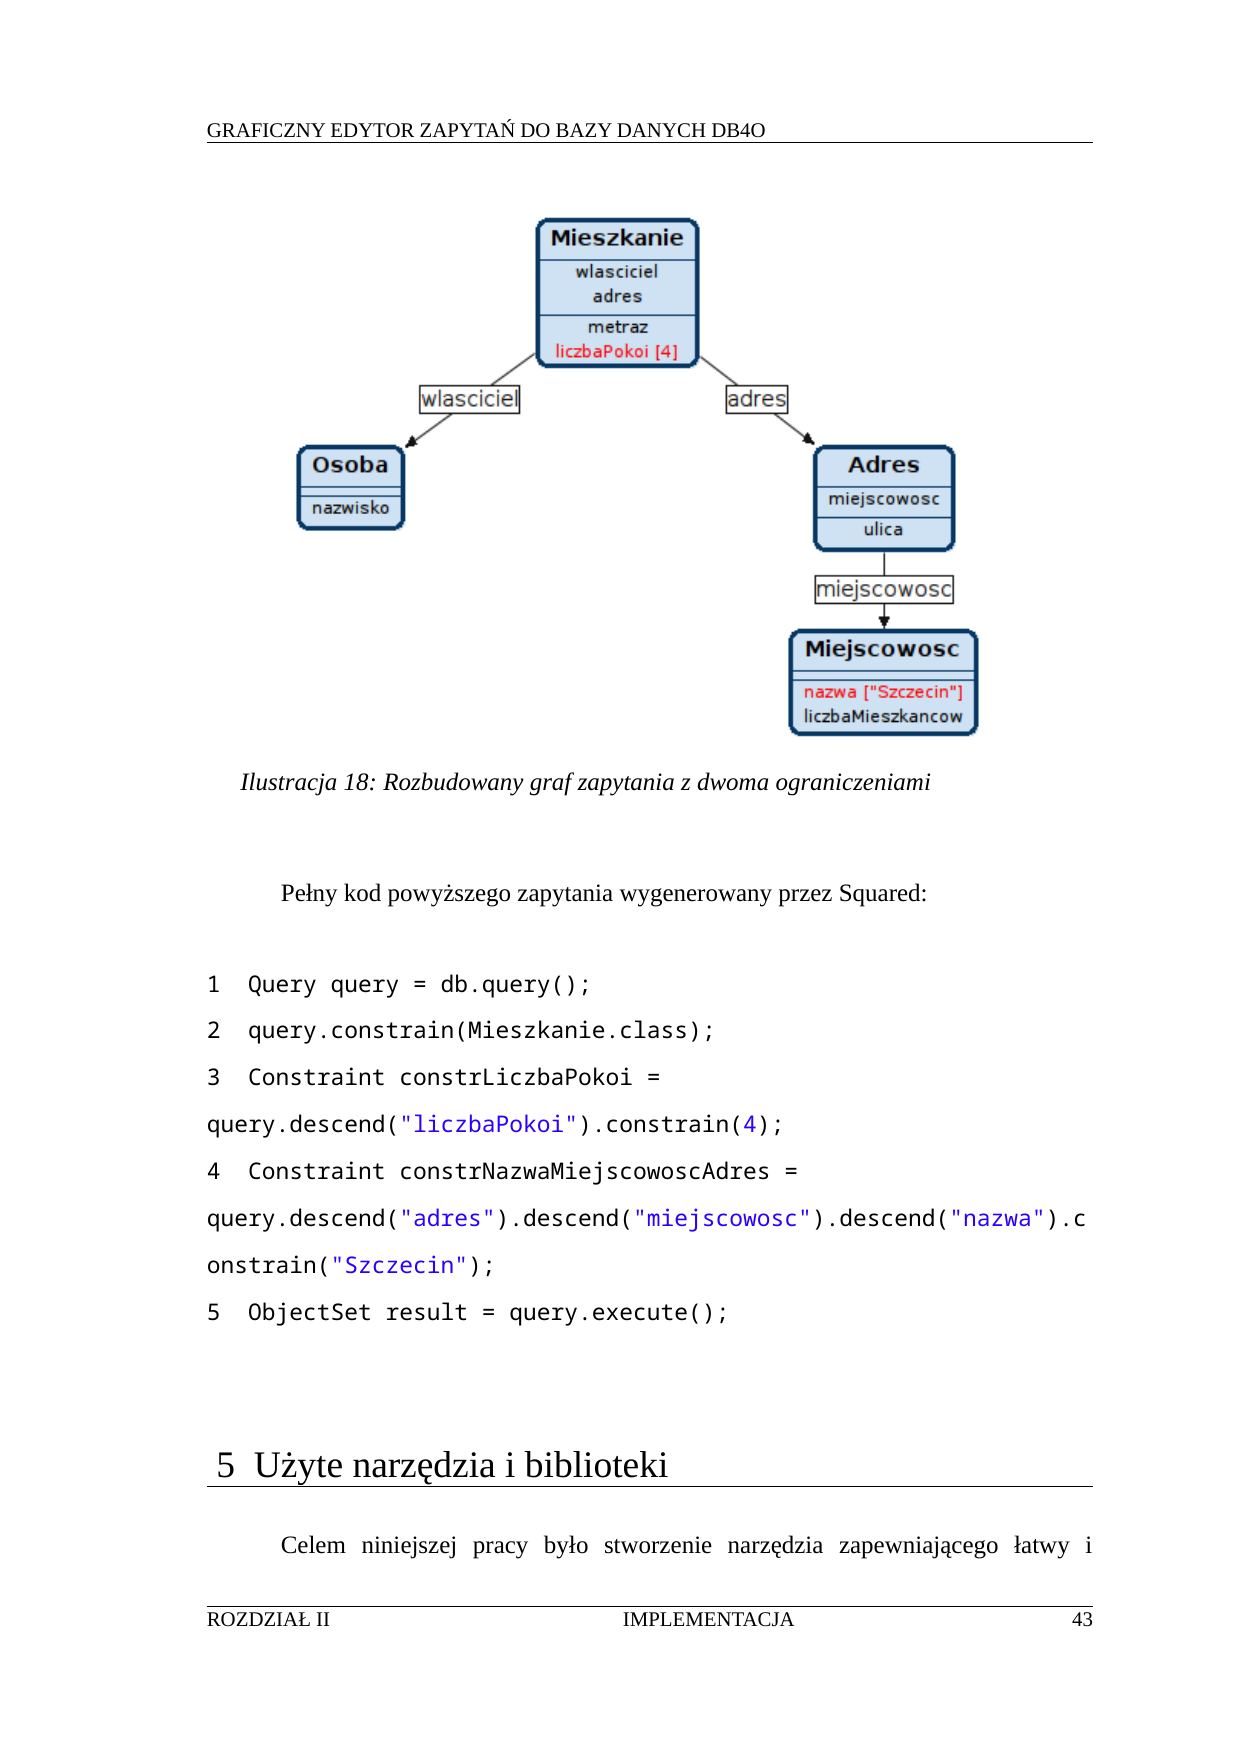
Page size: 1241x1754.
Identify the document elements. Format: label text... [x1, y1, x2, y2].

text 4 Constraint constrNazwaMiejscowoscAdres = query.descend("adres").descend("miejscowosc").descend("nazwa").constrain("Szczecin"); [207, 1155, 1093, 1280]
text Ilustracja 18: Rozbudowany graf zapytania z dwoma ograniczeniami [240, 767, 1059, 795]
text Pełny kod powyższego zapytania wygenerowany przez Squared: [207, 878, 1093, 907]
text 5 ObjectSet result = query.execute(); [207, 1296, 1093, 1327]
subtitle Użyte narzędzia i biblioteki [207, 1442, 1093, 1486]
text 3 Constraint constrLiczbaPokoi = query.descend("liczbaPokoi").constrain(4); [207, 1061, 1093, 1139]
text 1 Query query = db.query(); [207, 968, 1093, 999]
picture [240, 189, 1060, 767]
text 2 query.constrain(Mieszkanie.class); [207, 1014, 1093, 1046]
text Celem niniejszej pracy było stworzenie narzędzia zapewniającego łatwy i [207, 1530, 1093, 1559]
